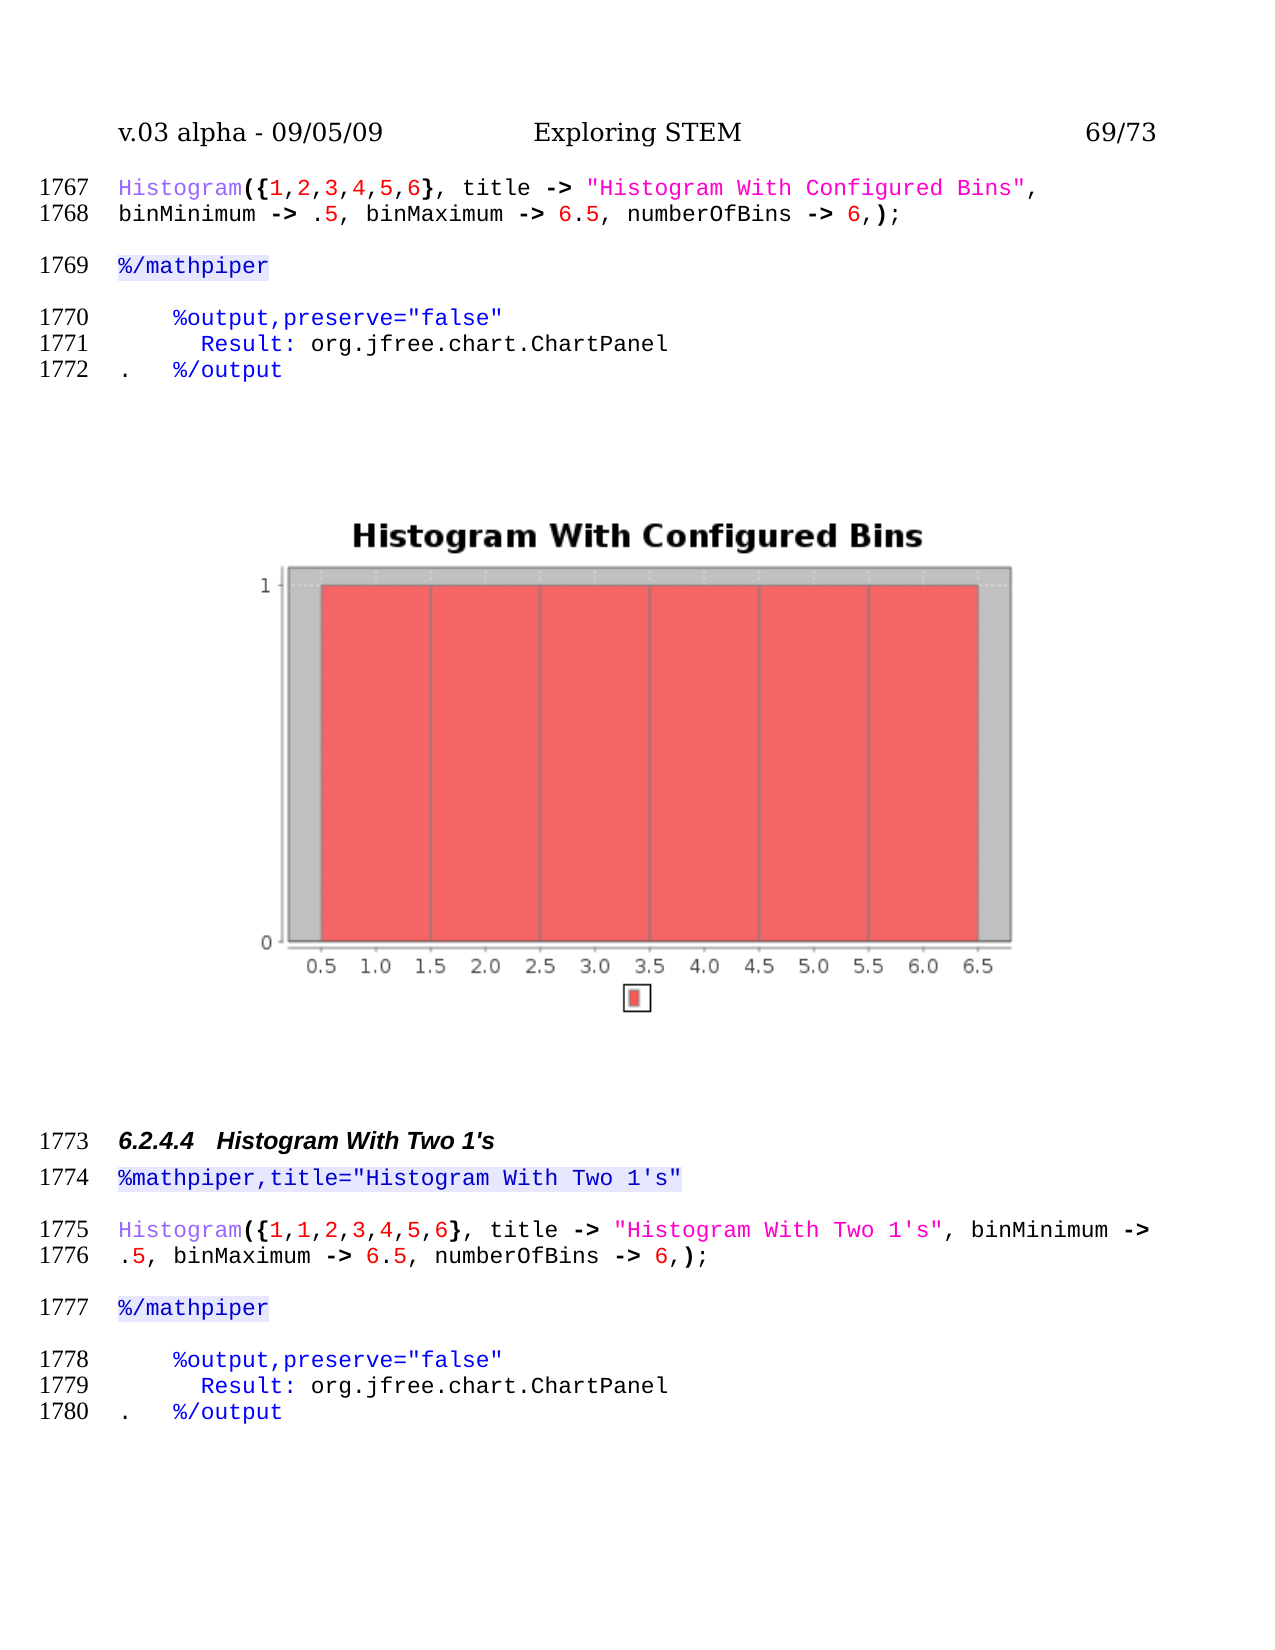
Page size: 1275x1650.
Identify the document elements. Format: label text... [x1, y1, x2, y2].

text Result: org.jfree.chart.ChartPanel [118, 1374, 1157, 1400]
text %output,preserve="false" [118, 306, 1157, 332]
picture [245, 516, 1030, 1014]
text %/mathpiper [118, 254, 1157, 281]
text . %/output [118, 1400, 1157, 1426]
text %mathpiper,title="Histogram With Two 1's" [118, 1167, 1157, 1192]
text %/mathpiper [118, 1296, 1157, 1322]
text Result: org.jfree.chart.ChartPanel [118, 332, 1157, 358]
text %output,preserve="false" [118, 1348, 1157, 1374]
text . %/output [118, 358, 1157, 384]
text Histogram({1,2,3,4,5,6}, title -> "Histogram With Configured Bins", binMinimum -> .5, binMaximum -> 6.5, numberOfBins -> 6,); [118, 177, 1157, 229]
text Histogram({1,1,2,3,4,5,6}, title -> "Histogram With Two 1's", binMinimum -> .5, binMaximum -> 6.5, numberOfBins -> 6,); [118, 1218, 1157, 1270]
subtitle Histogram With Two 1's [118, 1126, 1157, 1154]
